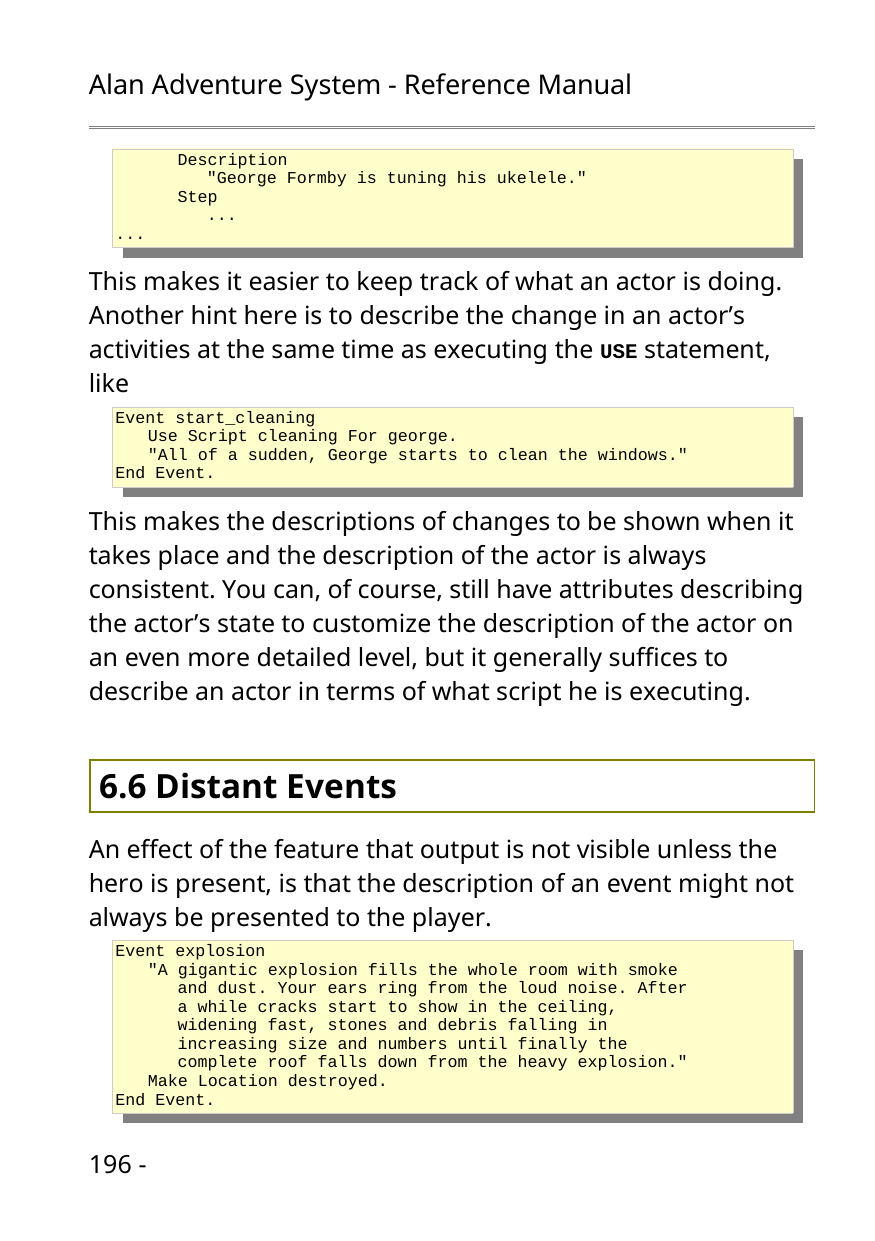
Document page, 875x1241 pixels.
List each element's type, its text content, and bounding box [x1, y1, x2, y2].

text Event explosion "A gigantic explosion fills the whole room with smoke and dust. Your ears ring from the loud noise. After a while cracks start to show in the ceiling, widening fast, stones and debris falling in increasing size and numbers until finally the complete roof falls down from the heavy explosion." Make Location destroyed. End Event. [113, 941, 793, 1113]
text Event start_cleaning Use Script cleaning For george. "All of a sudden, George starts to clean the windows." End Event. [113, 408, 793, 487]
text This makes it easier to keep track of what an actor is doing. Another hint here is to describe the change in an actor’s activities at the same time as executing the USE statement, like [88, 264, 815, 400]
text This makes the descriptions of changes to be shown when it takes place and the description of the actor is always consistent. You can, of course, still have attributes describing the actor’s state to customize the description of the actor on an even more detailed level, but it generally suffices to describe an actor in terms of what script he is executing. [88, 504, 815, 708]
text An effect of the feature that output is not visible unless the hero is present, is that the description of an event might not always be presented to the player. [88, 832, 815, 933]
text Description "George Formby is tuning his ukelele." Step ... ... [113, 150, 793, 247]
subtitle Distant Events [91, 761, 814, 811]
